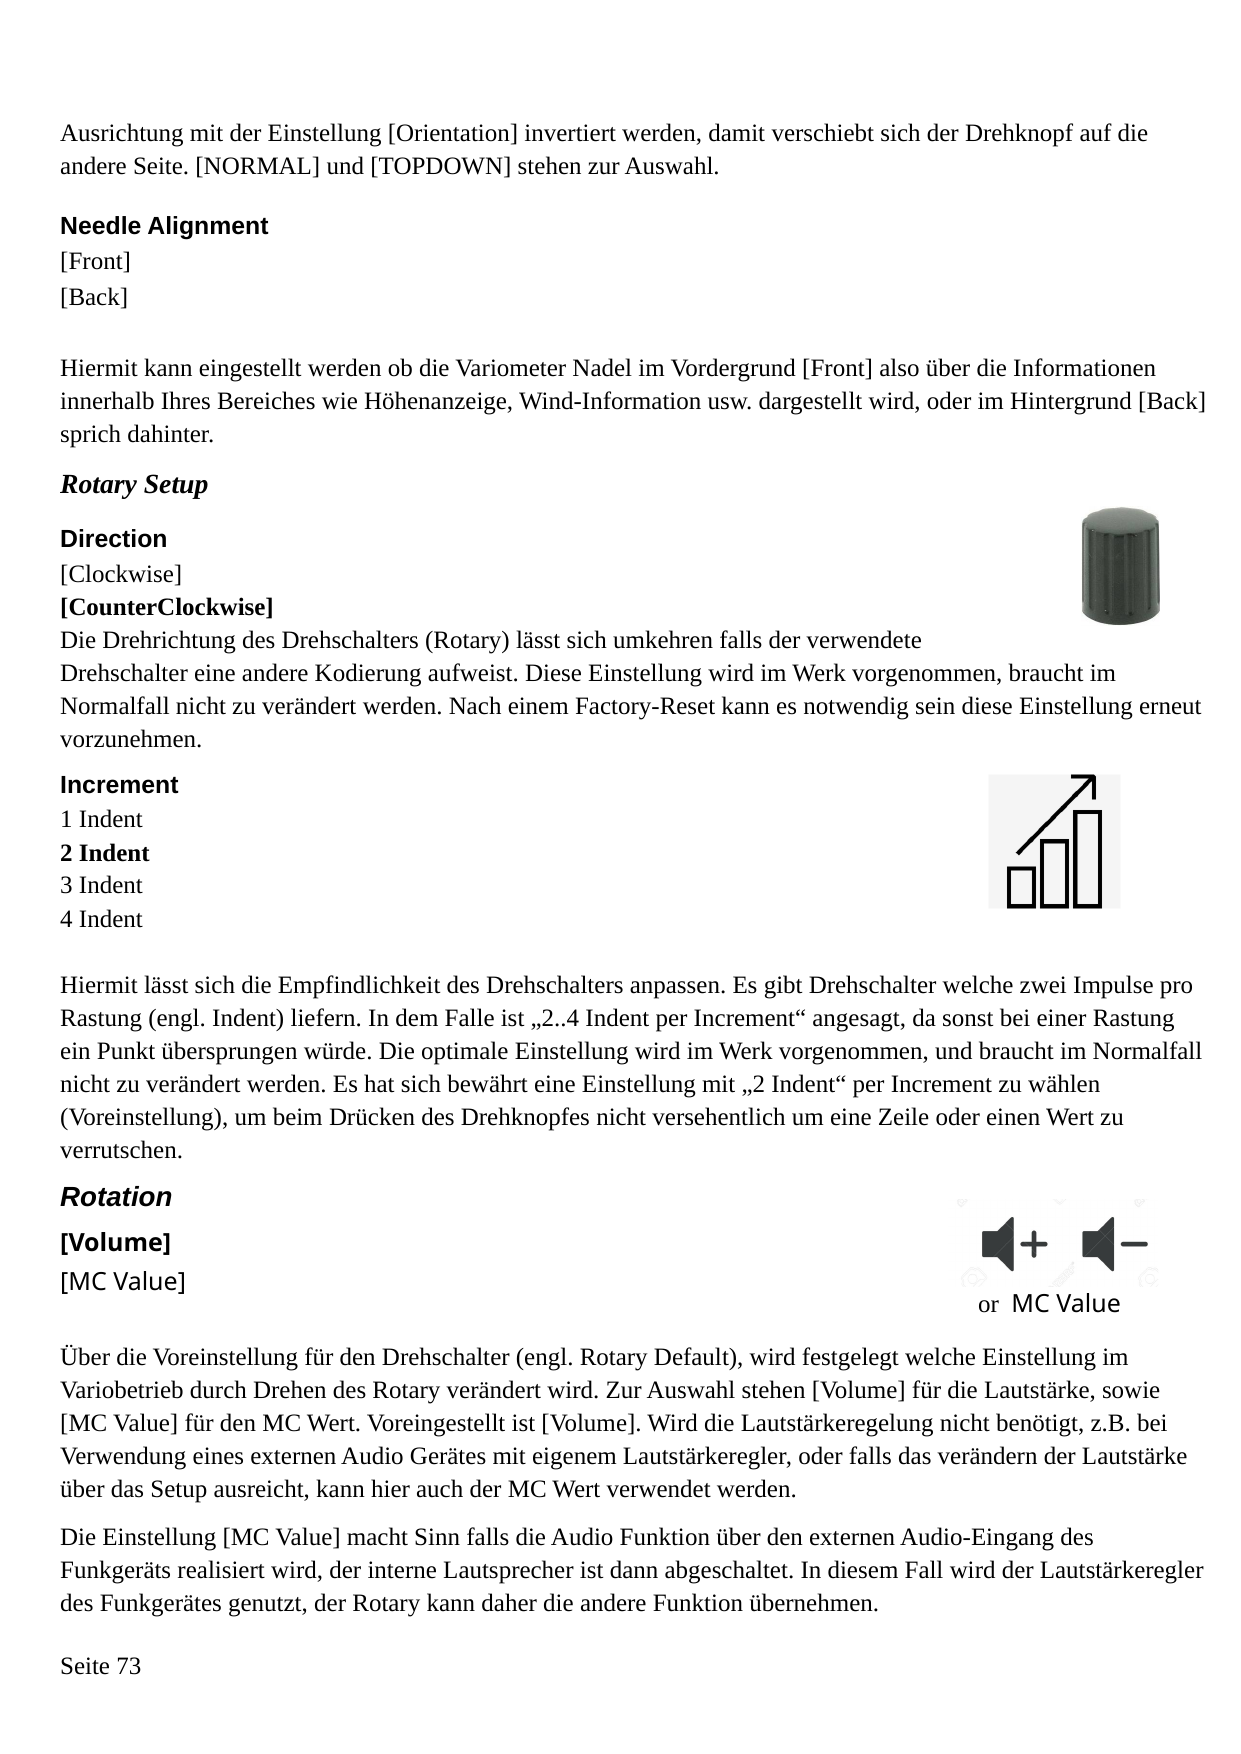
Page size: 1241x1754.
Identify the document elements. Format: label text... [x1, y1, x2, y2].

text 1 Indent [60, 804, 986, 833]
text [MC Value] [60, 1264, 1207, 1298]
text Ausrichtung mit der Einstellung [Orientation] invertiert werden, damit verschiebt sich der Drehknopf auf die andere Seite. [NORMAL] und [TOPDOWN] stehen zur Auswahl. [60, 118, 1207, 180]
text [Volume] [60, 1225, 948, 1259]
picture [986, 774, 1122, 919]
text Die Drehrichtung des Drehschalters (Rotary) lässt sich umkehren falls der verwendete Drehschalter eine andere Kodierung aufweist. Diese Einstellung wird im Werk vorgenommen, braucht im Normalfall nicht zu verändert werden. Nach einem Factory-Reset kann es notwendig sein diese Einstellung erneut vorzunehmen. [60, 625, 1207, 753]
subtitle Increment [60, 770, 1207, 798]
text Die Einstellung [MC Value] macht Sinn falls die Audio Funktion über den externen Audio-Eingang des Funkgeräts realisiert wird, der interne Lautsprecher ist dann abgeschaltet. In diesem Fall wird der Lautstärkeregler des Funkgerätes genutzt, der Rotary kann daher die andere Funktion übernehmen. [60, 1522, 1207, 1617]
text [1160, 592, 1207, 621]
subtitle Rotation [60, 1180, 1207, 1212]
text [CounterClockwise] [60, 592, 1081, 621]
text [Clockwise] [60, 559, 1081, 588]
text Hiermit kann eingestellt werden ob die Variometer Nadel im Vordergrund [Front] also über die Informationen innerhalb Ihres Bereiches wie Höhenanzeige, Wind-Information usw. dargestellt wird, oder im Hintergrund [Back] sprich dahinter. [60, 353, 1207, 448]
text [1159, 1225, 1207, 1259]
text Über die Voreinstellung für den Drehschalter (engl. Rotary Default), wird festgelegt welche Einstellung im Variobetrieb durch Drehen des Rotary verändert wird. Zur Auswahl stehen [Volume] für die Lautstärke, sowie [MC Value] für den MC Wert. Voreingestellt ist [Volume]. Wird die Lautstärkeregelung nicht benötigt, z.B. bei Verwendung eines externen Audio Gerätes mit eigenem Lautstärkeregler, oder falls das verändern der Lautstärke über das Setup ausreicht, kann hier auch der MC Wert verwendet werden. [60, 1342, 1207, 1503]
text Hiermit lässt sich die Empfindlichkeit des Drehschalters anpassen. Es gibt Drehschalter welche zwei Impulse pro Rastung (engl. Indent) liefern. In dem Falle ist „2..4 Indent per Increment“ angesagt, da sonst bei einer Rastung ein Punkt übersprungen würde. Die optimale Einstellung wird im Werk vorgenommen, und braucht im Normalfall nicht zu verändert werden. Es hat sich bewährt eine Einstellung mit „2 Indent“ per Increment zu wählen (Voreinstellung), um beim Drücken des Drehknopfes nicht versehentlich um eine Zeile oder einen Wert zu verrutschen. [60, 970, 1207, 1163]
picture [948, 1199, 1159, 1287]
text 2 Indent [60, 838, 986, 866]
text [1160, 559, 1207, 588]
text [Back] [60, 282, 1207, 311]
text [1122, 804, 1207, 833]
subtitle [1160, 524, 1207, 553]
subtitle Needle Alignment [60, 211, 1207, 240]
text [1122, 871, 1207, 899]
text [1122, 838, 1207, 866]
text 4 Indent [60, 904, 1207, 932]
subtitle Direction [60, 524, 1081, 553]
subtitle Rotary Setup [60, 467, 1207, 499]
picture [1081, 506, 1160, 626]
text 3 Indent [60, 871, 986, 899]
text [Front] [60, 246, 1207, 275]
